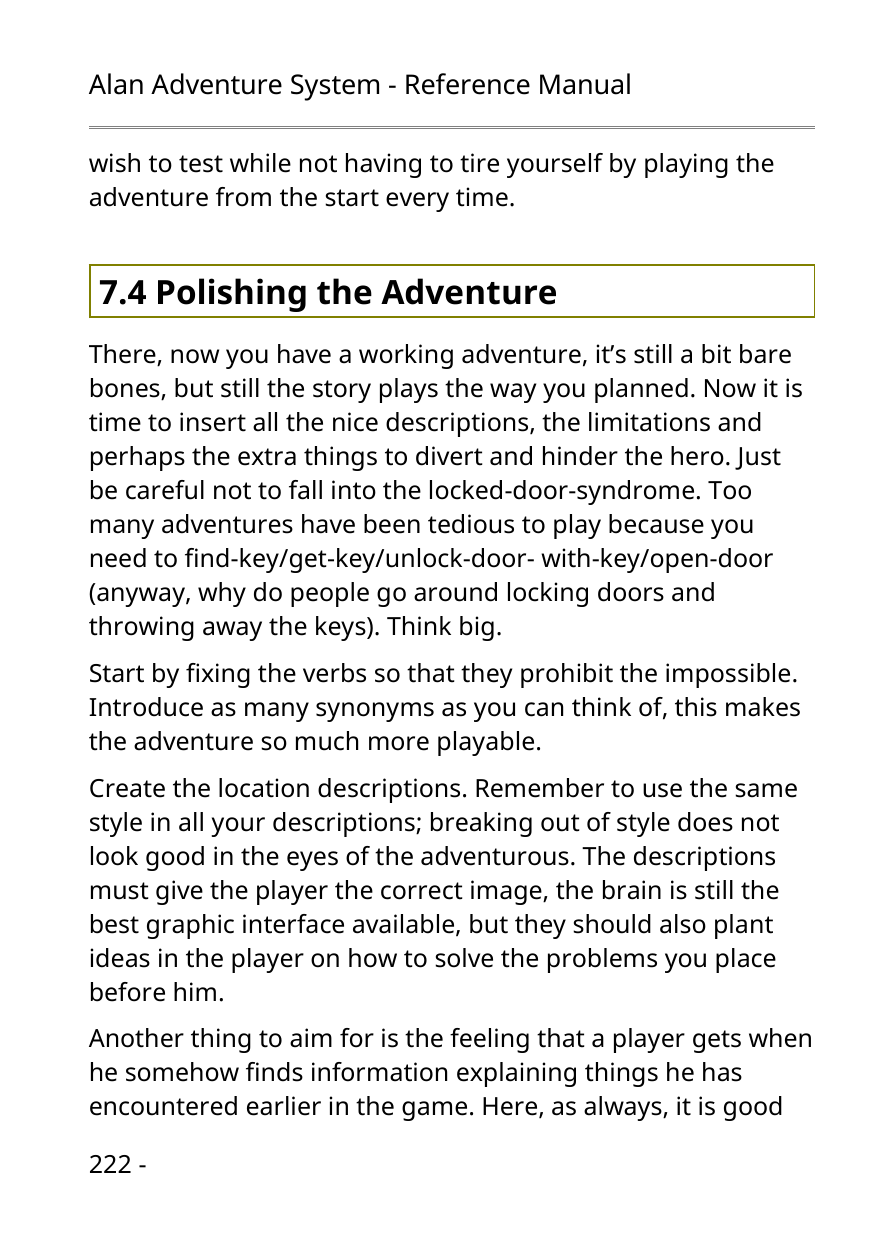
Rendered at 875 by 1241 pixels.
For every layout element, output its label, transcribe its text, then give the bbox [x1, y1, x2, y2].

text Start by fixing the verbs so that they prohibit the impossible. Introduce as many synonyms as you can think of, this makes the adventure so much more playable. [88, 656, 815, 758]
text wish to test while not having to tire yourself by playing the adventure from the start every time. [88, 146, 815, 213]
text Another thing to aim for is the feeling that a player gets when he somehow finds information explaining things he has encountered earlier in the game. Here, as always, it is good [88, 1021, 815, 1123]
text Create the location descriptions. Remember to use the same style in all your descriptions; breaking out of style does not look good in the eyes of the ad­venturous. The descriptions must give the player the correct image, the brain is still the best graphic interface available, but they should also plant ideas in the player on how to solve the problems you place before him. [88, 771, 815, 1008]
subtitle Polishing the Adventure [91, 266, 814, 316]
text There, now you have a working adventure, it’s still a bit bare bones, but still the story plays the way you planned. Now it is time to insert all the nice descriptions, the limitations and perhaps the extra things to divert and hinder the hero. Just be careful not to fall into the locked-door-syndrome. Too many adventures have been tedious to play because you need to find-key/get-key/unlock-door- with-key/open-door (anyway, why do people go around locking doors and throwing away the keys). Think big. [88, 337, 815, 643]
